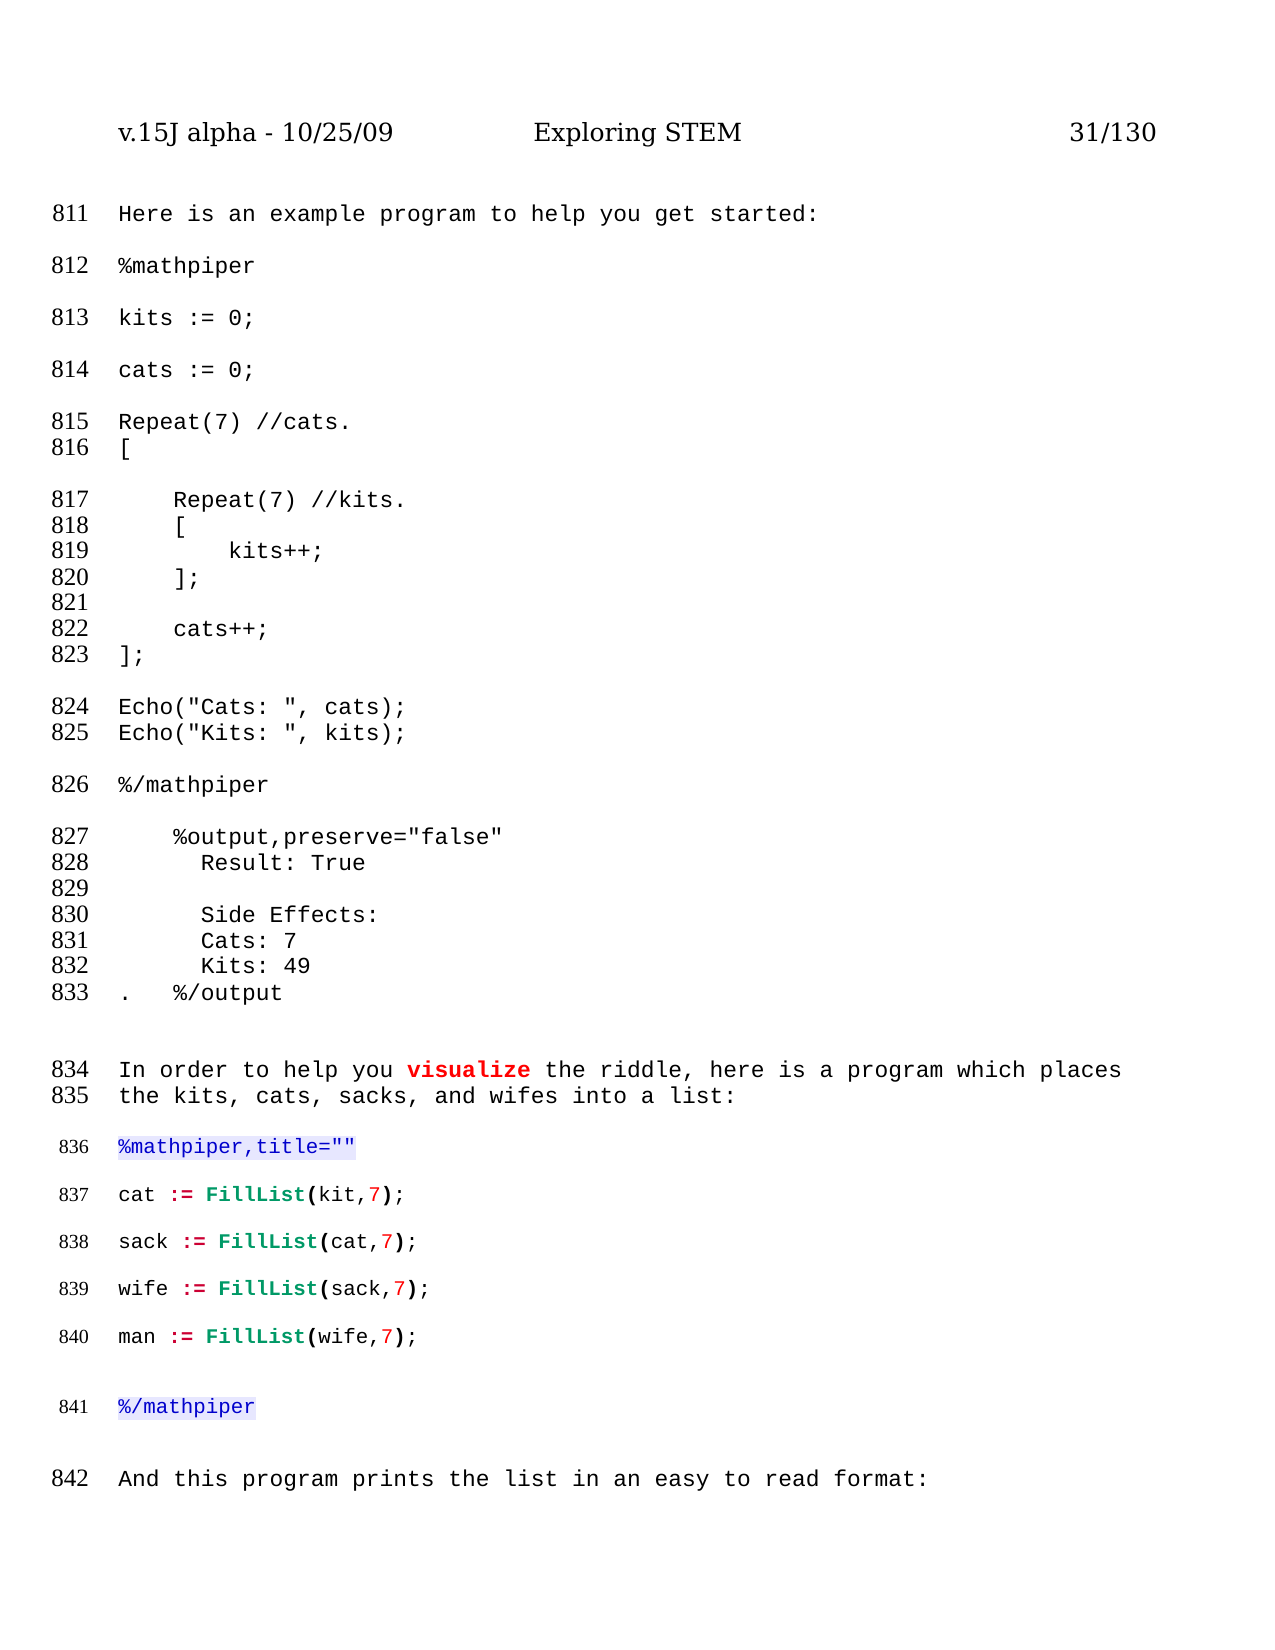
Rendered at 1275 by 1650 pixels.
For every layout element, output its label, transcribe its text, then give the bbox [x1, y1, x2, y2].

text cats := 0; [118, 358, 1157, 384]
text ]; [118, 566, 1157, 592]
text Result: True [118, 851, 1157, 877]
text Repeat(7) //kits. [118, 488, 1157, 514]
text Cats: 7 [118, 929, 1157, 955]
text %mathpiper [118, 254, 1157, 281]
text [ [118, 436, 1157, 462]
text Here is an example program to help you get started: [118, 203, 1157, 229]
text %/mathpiper [118, 773, 1157, 799]
text Side Effects: [118, 903, 1157, 929]
text kits++; [118, 540, 1157, 566]
text And this program prints the list in an easy to read format: [118, 1467, 1157, 1493]
text %mathpiper,title="" [118, 1136, 1157, 1160]
text %/mathpiper [118, 1397, 1157, 1420]
text ]; [118, 644, 1157, 669]
text [ [118, 514, 1157, 540]
text In order to help you visualize the riddle, here is a program which places the kits, cats, sacks, and wifes into a list: [118, 1059, 1157, 1111]
text cat := FillList(kit,7); [118, 1184, 1157, 1207]
text cats++; [118, 618, 1157, 644]
text Echo("Cats: ", cats); [118, 696, 1157, 721]
text %output,preserve="false" [118, 825, 1157, 851]
text Kits: 49 [118, 955, 1157, 981]
text man := FillList(wife,7); [118, 1326, 1157, 1349]
text Repeat(7) //cats. [118, 410, 1157, 436]
text kits := 0; [118, 306, 1157, 332]
text . %/output [118, 981, 1157, 1007]
text wife := FillList(sack,7); [118, 1278, 1157, 1302]
text sack := FillList(cat,7); [118, 1231, 1157, 1255]
text Echo("Kits: ", kits); [118, 721, 1157, 747]
